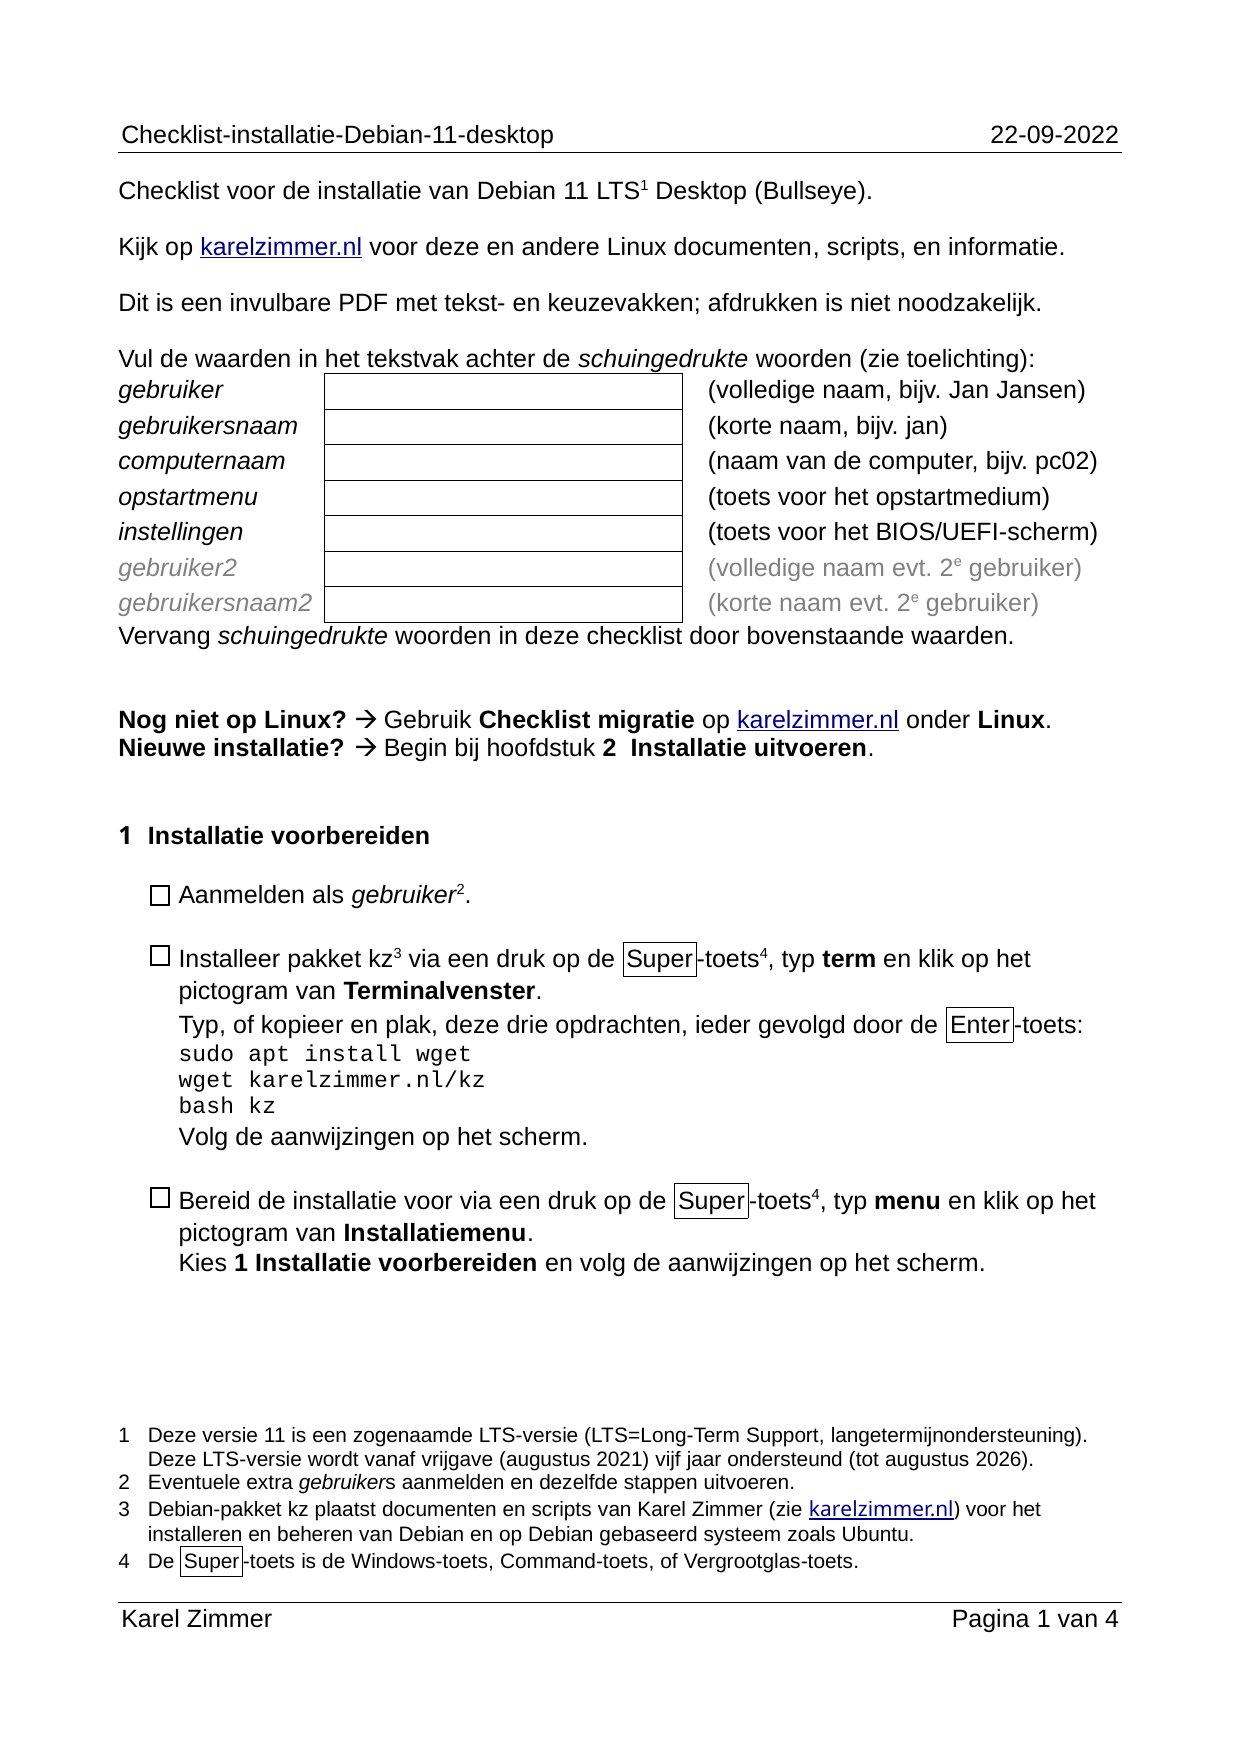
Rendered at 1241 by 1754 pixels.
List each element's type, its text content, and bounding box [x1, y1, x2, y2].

table_cell Typ, of kopieer en plak, deze drie opdrachten, ieder gevolgd door de Enter-toets: sudo apt install wget wget karelzimmer.nl/kz bash kz [177, 1006, 1120, 1122]
table_cell [141, 1122, 177, 1152]
text (volledige naam evt. 2e gebruiker) [683, 551, 1122, 586]
text Nog niet op Linux?  Gebruik Checklist migratie op karelzimmer.nl onder Linux. [118, 706, 1122, 734]
text Dit is een invulbare PDF met tekst- en keuzevakken; afdrukken is niet noodzakelijk. [118, 289, 1122, 317]
text instellingen [118, 515, 324, 551]
text (toets voor het opstartmedium) [683, 480, 1122, 515]
table_cell [177, 1152, 1120, 1182]
table_cell [141, 1006, 177, 1122]
text Vul de waarden in het tekstvak achter de schuingedrukte woorden (zie toelichting): [118, 345, 1122, 373]
text (korte naam, bijv. jan) [683, 409, 1122, 444]
text (naam van de computer, bijv. pc02) [683, 444, 1122, 480]
table_cell [141, 1248, 177, 1278]
text gebruikersnaam2 [118, 586, 324, 622]
table_cell [141, 1182, 177, 1248]
text opstartmenu [118, 480, 324, 515]
text Vervang schuingedrukte woorden in deze checklist door bovenstaande waarden. [118, 622, 1122, 650]
text Checklist voor de installatie van Debian 11 LTS Desktop (Bullseye). [118, 177, 1122, 205]
text Kijk op karelzimmer.nl voor deze en andere Linux documenten, scripts, en informatie. [118, 233, 1122, 261]
table_cell [141, 910, 177, 941]
text (volledige naam, bijv. Jan Jansen) [683, 373, 1122, 409]
text gebruiker2 [118, 551, 324, 586]
list Installatie voorbereiden [118, 818, 1122, 852]
table_cell [141, 1152, 177, 1182]
table_cell Kies 1 Installatie voorbereiden en volg de aanwijzingen op het scherm. [177, 1248, 1120, 1278]
table_cell Bereid de installatie voor via een druk op de Super-toets4, typ menu en klik op het pictogram van Installatiemenu. [177, 1182, 1120, 1248]
text gebruikersnaam [118, 409, 324, 444]
table_cell [177, 910, 1120, 941]
table_cell Volg de aanwijzingen op het scherm. [177, 1122, 1120, 1152]
table_cell Installeer pakket kz via een druk op de Super-toets, typ term en klik op het pictogram van Terminalvenster. [177, 941, 1120, 1006]
text (toets voor het BIOS/UEFI-scherm) [683, 515, 1122, 551]
table_header [141, 880, 177, 910]
table_cell [141, 941, 177, 1006]
table_header Aanmelden als gebruiker. [177, 880, 1120, 910]
text computernaam [118, 444, 324, 480]
text (korte naam evt. 2e gebruiker) [683, 586, 1122, 622]
text Deze versie 11 is een zogenaamde LTS-versie (LTS=Long-Term Support, langetermijnondersteuning). Deze LTS-versie wordt vanaf vrijgave (augustus 2021) vijf jaar ondersteund (tot augustus 2026). [118, 1423, 1122, 1471]
text gebruiker [118, 373, 324, 409]
text Nieuwe installatie?  Begin bij hoofdstuk 2 Installatie uitvoeren. [118, 734, 1122, 762]
